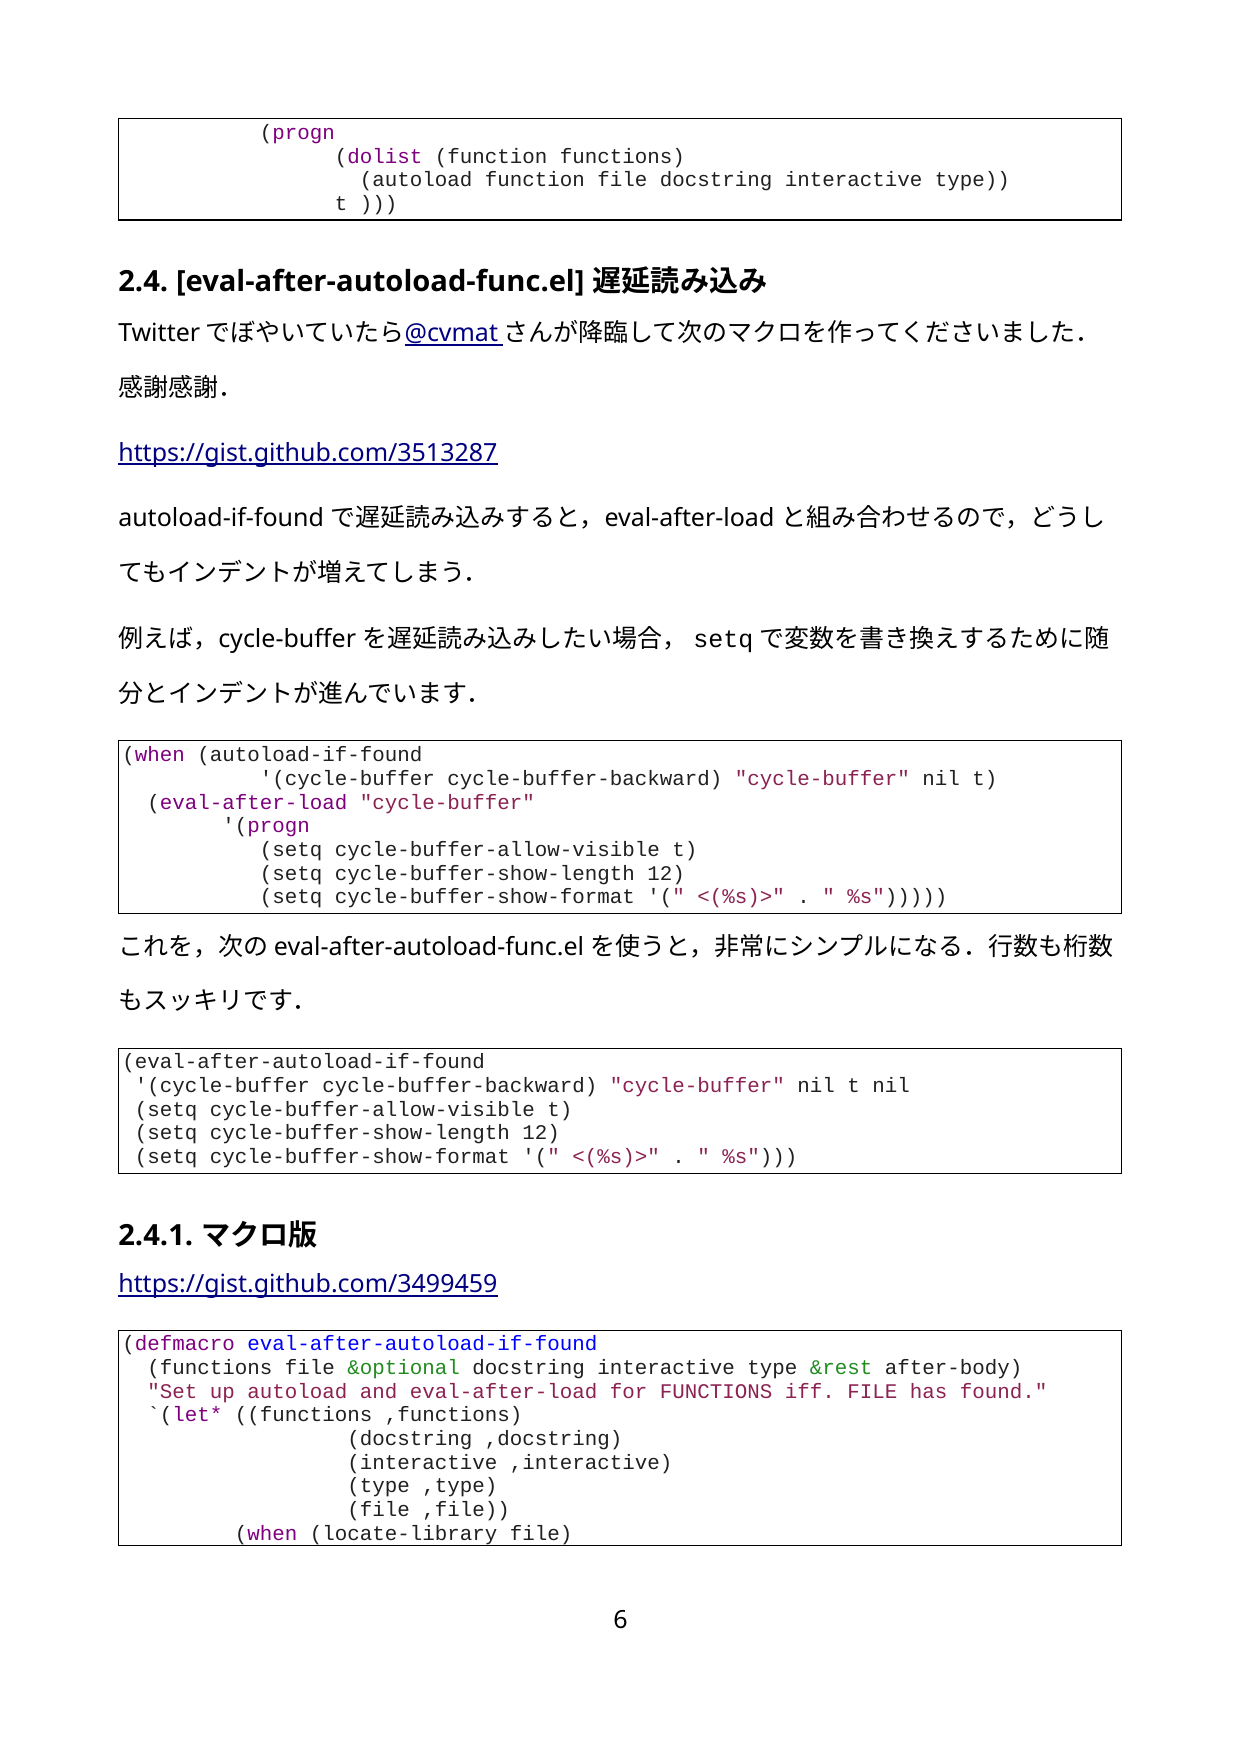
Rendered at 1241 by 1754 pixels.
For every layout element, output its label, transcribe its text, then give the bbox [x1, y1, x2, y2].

text (type ,type) [119, 1471, 1121, 1495]
text https://gist.github.com/3499459 [118, 1266, 1122, 1300]
text (dolist (function functions) [119, 142, 1121, 165]
text (setq cycle-buffer-allow-visible t) [119, 835, 1121, 859]
text これを，次の eval-after-autoload-func.el を使うと，非常にシンプルになる．行数も桁数もスッキリです． [118, 926, 1122, 1017]
text (setq cycle-buffer-allow-visible t) [119, 1095, 1121, 1118]
text (defmacro eval-after-autoload-if-found [119, 1331, 1121, 1353]
text (setq cycle-buffer-show-format '(" <(%s)>" . " %s"))))) [119, 882, 1121, 913]
subtitle [eval-after-autoload-func.el] 遅延読み込み [118, 258, 1122, 300]
text https://gist.github.com/3513287 [118, 434, 1122, 468]
text (autoload function file docstring interactive type)) [119, 165, 1121, 189]
text (setq cycle-buffer-show-length 12) [119, 1118, 1121, 1142]
text (functions file &optional docstring interactive type &rest after-body) [119, 1353, 1121, 1377]
text (progn [119, 119, 1121, 142]
text `(let* ((functions ,functions) [119, 1400, 1121, 1424]
text (docstring ,docstring) [119, 1424, 1121, 1448]
text 例えば，cycle-buffer を遅延読み込みしたい場合， setq で変数を書き換えするために随分とインデントが進んでいます． [118, 619, 1122, 710]
text '(cycle-buffer cycle-buffer-backward) "cycle-buffer" nil t) [119, 764, 1121, 788]
text (file ,file)) [119, 1495, 1121, 1519]
subtitle マクロ版 [118, 1211, 1122, 1253]
text t ))) [119, 189, 1121, 219]
text '(cycle-buffer cycle-buffer-backward) "cycle-buffer" nil t nil [119, 1071, 1121, 1095]
text (eval-after-autoload-if-found [119, 1049, 1121, 1071]
text (interactive ,interactive) [119, 1448, 1121, 1471]
text '(progn [119, 811, 1121, 835]
text (setq cycle-buffer-show-length 12) [119, 859, 1121, 882]
text (setq cycle-buffer-show-format '(" <(%s)>" . " %s"))) [119, 1142, 1121, 1173]
text Twitterでぼやいていたら@cvmatさんが降臨して次のマクロを作ってくださいました．感謝感謝． [118, 313, 1122, 403]
text "Set up autoload and eval-after-load for FUNCTIONS iff. FILE has found." [119, 1377, 1121, 1400]
text (eval-after-load "cycle-buffer" [119, 788, 1121, 811]
text (when (autoload-if-found [119, 741, 1121, 764]
text (when (locate-library file) [119, 1519, 1121, 1545]
text autoload-if-found で遅延読み込みすると，eval-after-load と組み合わせるので，どうしてもインデントが増えてしまう． [118, 498, 1122, 588]
